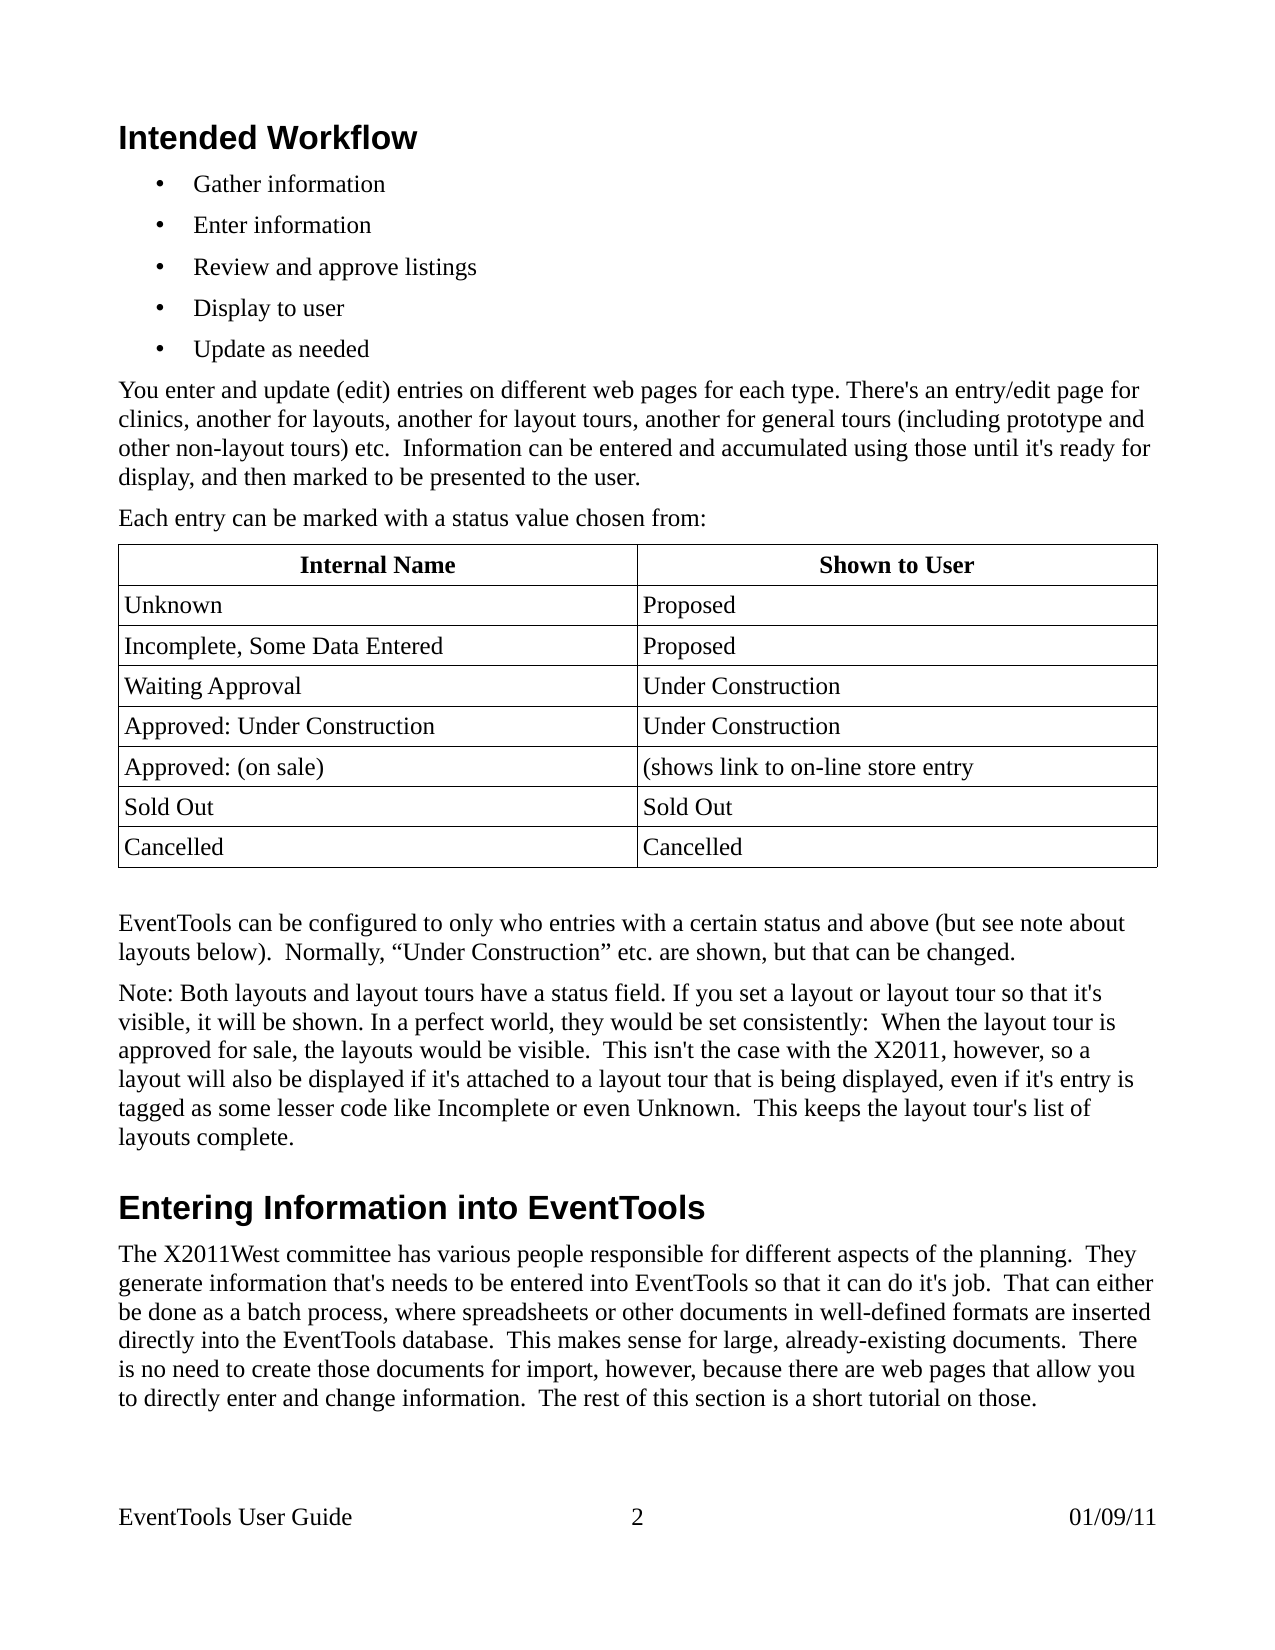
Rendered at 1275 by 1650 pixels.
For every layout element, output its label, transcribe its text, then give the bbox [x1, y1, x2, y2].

table_cell Sold Out [119, 787, 637, 826]
table_cell Waiting Approval [119, 666, 637, 706]
text Note: Both layouts and layout tours have a status field. If you set a layout or layout tour so that it's visible, it will be shown. In a perfect world, they would be set consistently: When the layout tour is approved for sale, the layouts would be visible. This isn't the case with the X2011, however, so a layout will also be displayed if it's attached to a layout tour that is being displayed, even if it's entry is tagged as some lesser code like Incomplete or even Unknown. This keeps the layout tour's list of layouts complete. [118, 978, 1157, 1151]
table_cell Approved: Under Construction [119, 707, 637, 746]
table_cell Under Construction [638, 707, 1157, 746]
table_header Shown to User [638, 545, 1157, 584]
list Display to user [156, 293, 1157, 322]
text The X2011West committee has various people responsible for different aspects of the planning. They generate information that's needs to be entered into EventTools so that it can do it's job. That can either be done as a batch process, where spreadsheets or other documents in well-defined formats are inserted directly into the EventTools database. This makes sense for large, already-existing documents. There is no need to create those documents for import, however, because there are web pages that allow you to directly enter and change information. The rest of this section is a short tutorial on those. [118, 1239, 1157, 1412]
table_cell Cancelled [638, 827, 1157, 867]
list Gather information [156, 169, 1157, 198]
table_header Internal Name [119, 545, 637, 584]
text You enter and update (edit) entries on different web pages for each type. There's an entry/edit page for clinics, another for layouts, another for layout tours, another for general tours (including prototype and other non-layout tours) etc. Information can be entered and accumulated using those until it's ready for display, and then marked to be presented to the user. [118, 376, 1157, 491]
list Review and approve listings [156, 252, 1157, 281]
table_cell Sold Out [638, 787, 1157, 826]
list Update as needed [156, 334, 1157, 363]
table_cell (shows link to on-line store entry [638, 747, 1157, 786]
text Each entry can be marked with a status value chosen from: [118, 503, 1157, 532]
subtitle Intended Workflow [118, 118, 1157, 157]
subtitle Entering Information into EventTools [118, 1188, 1157, 1227]
table_cell Approved: (on sale) [119, 747, 637, 786]
table_cell Proposed [638, 586, 1157, 625]
table_cell Incomplete, Some Data Entered [119, 626, 637, 665]
table_cell Proposed [638, 626, 1157, 665]
table_cell Cancelled [119, 827, 637, 867]
table_cell Unknown [119, 586, 637, 625]
table_cell Under Construction [638, 666, 1157, 706]
list Enter information [156, 211, 1157, 239]
text EventTools can be configured to only who entries with a certain status and above (but see note about layouts below). Normally, “Under Construction” etc. are shown, but that can be changed. [118, 908, 1157, 966]
